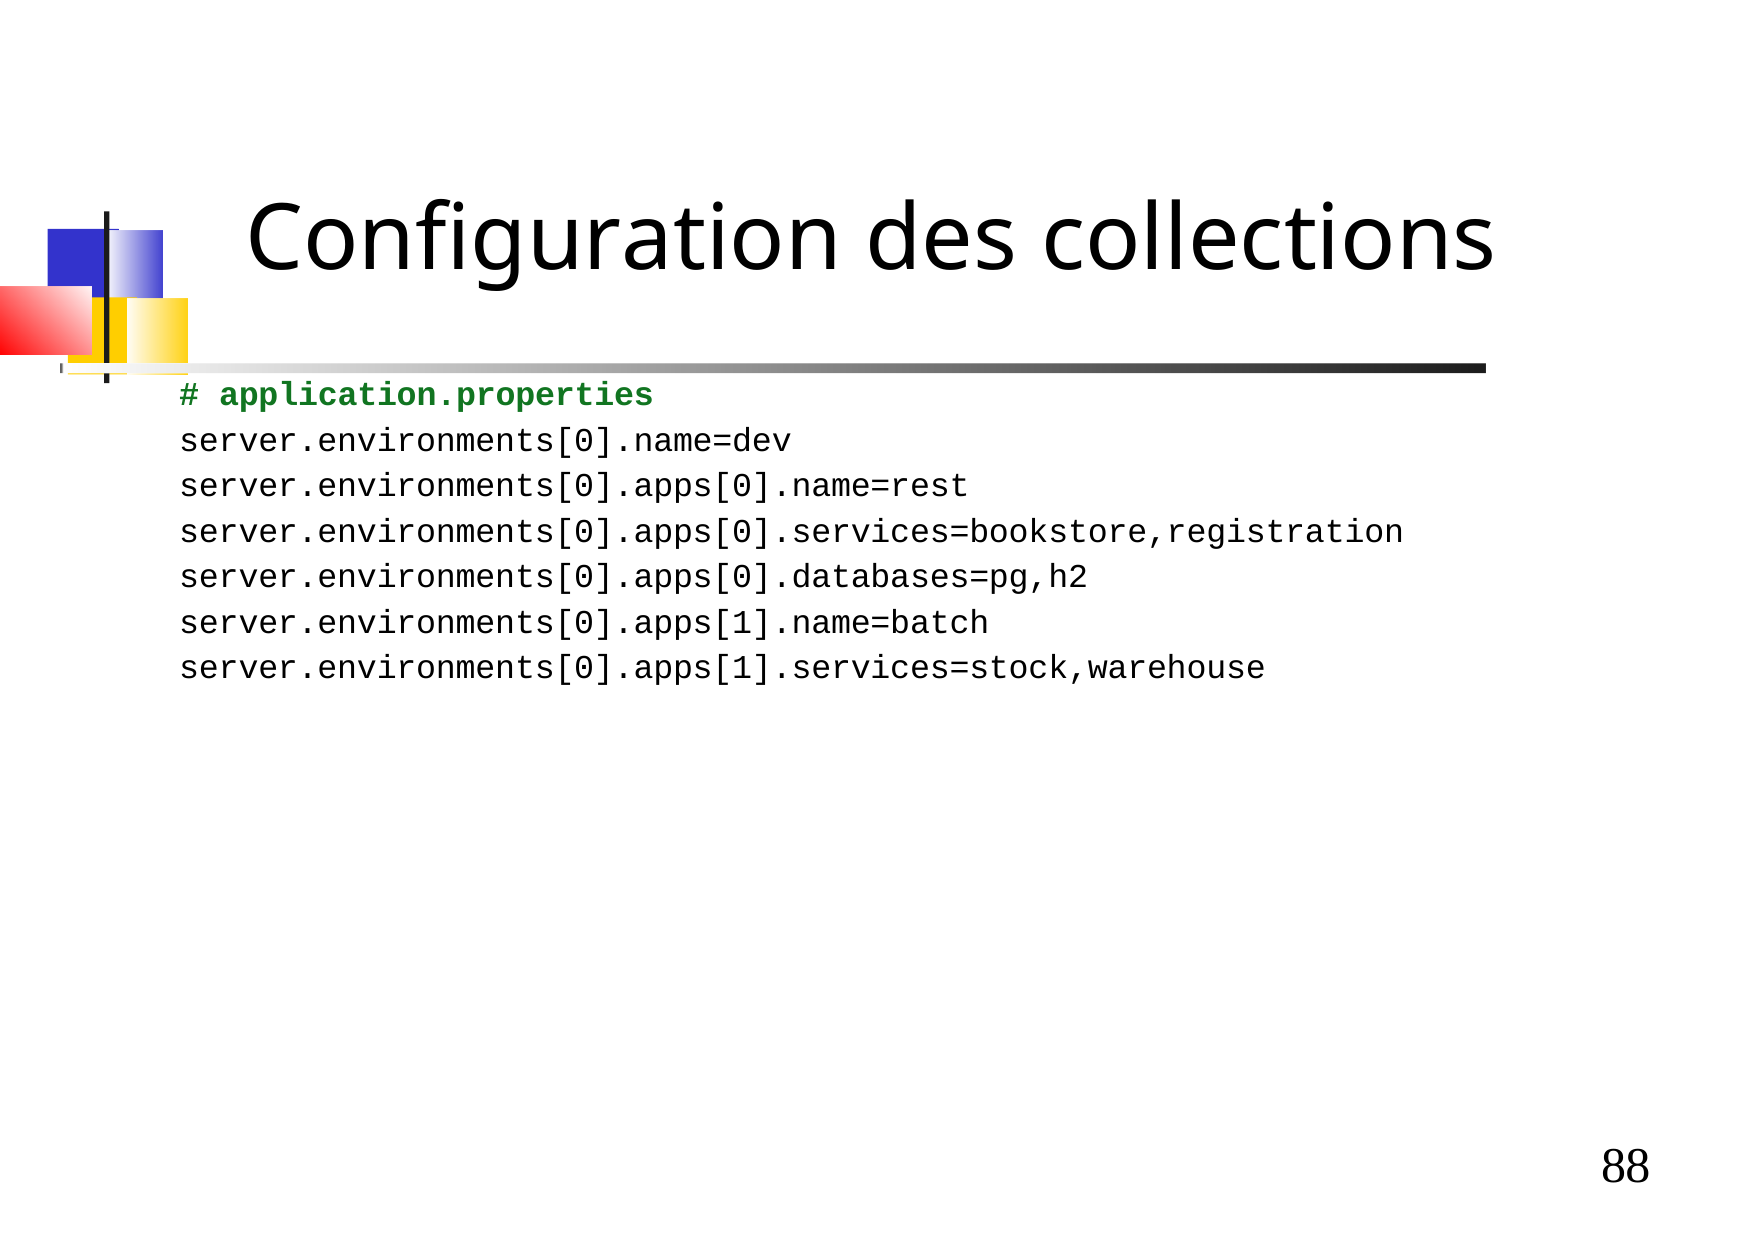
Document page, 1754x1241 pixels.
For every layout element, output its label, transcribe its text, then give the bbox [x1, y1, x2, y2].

slide_number 88 [1569, 1135, 1660, 1241]
picture [60, 229, 179, 384]
title Configuration des collections [179, 183, 1564, 393]
list # application.properties server.environments[0].name=dev server.environments[0].apps[0].name=rest server.environments[0].apps[0].services=bookstore,registration server.environments[0].apps[0].databases=pg,h2 server.environments[0].apps[1].name=batch server.environments[0].apps[1].services=stock,warehouse [177, 365, 1563, 1072]
picture [0, 285, 92, 355]
